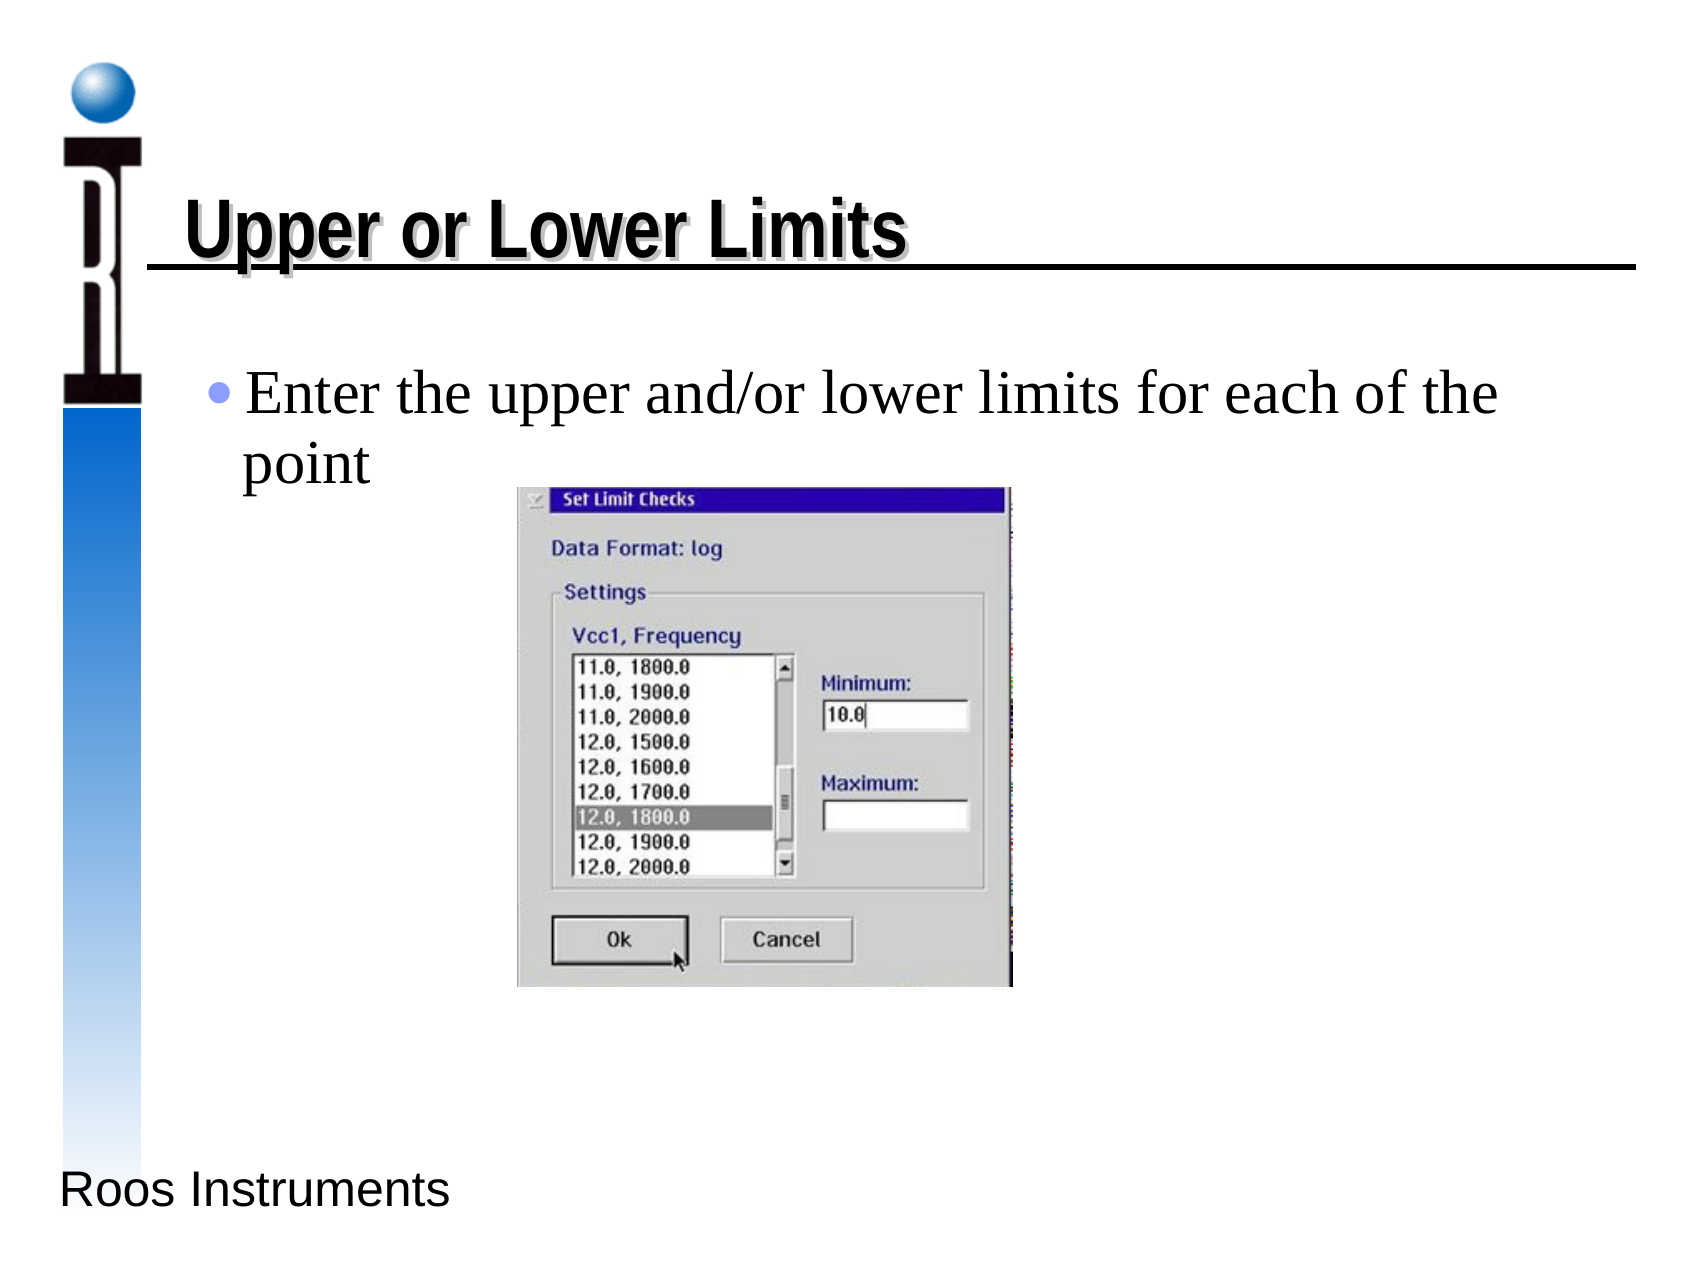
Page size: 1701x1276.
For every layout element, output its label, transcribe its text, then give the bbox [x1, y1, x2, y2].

text_box Upper or Lower Limits [184, 92, 1539, 272]
text_box Enter the upper and/or lower limits for each of the point [192, 358, 1550, 499]
picture [59, 58, 147, 411]
picture [517, 499, 1013, 987]
